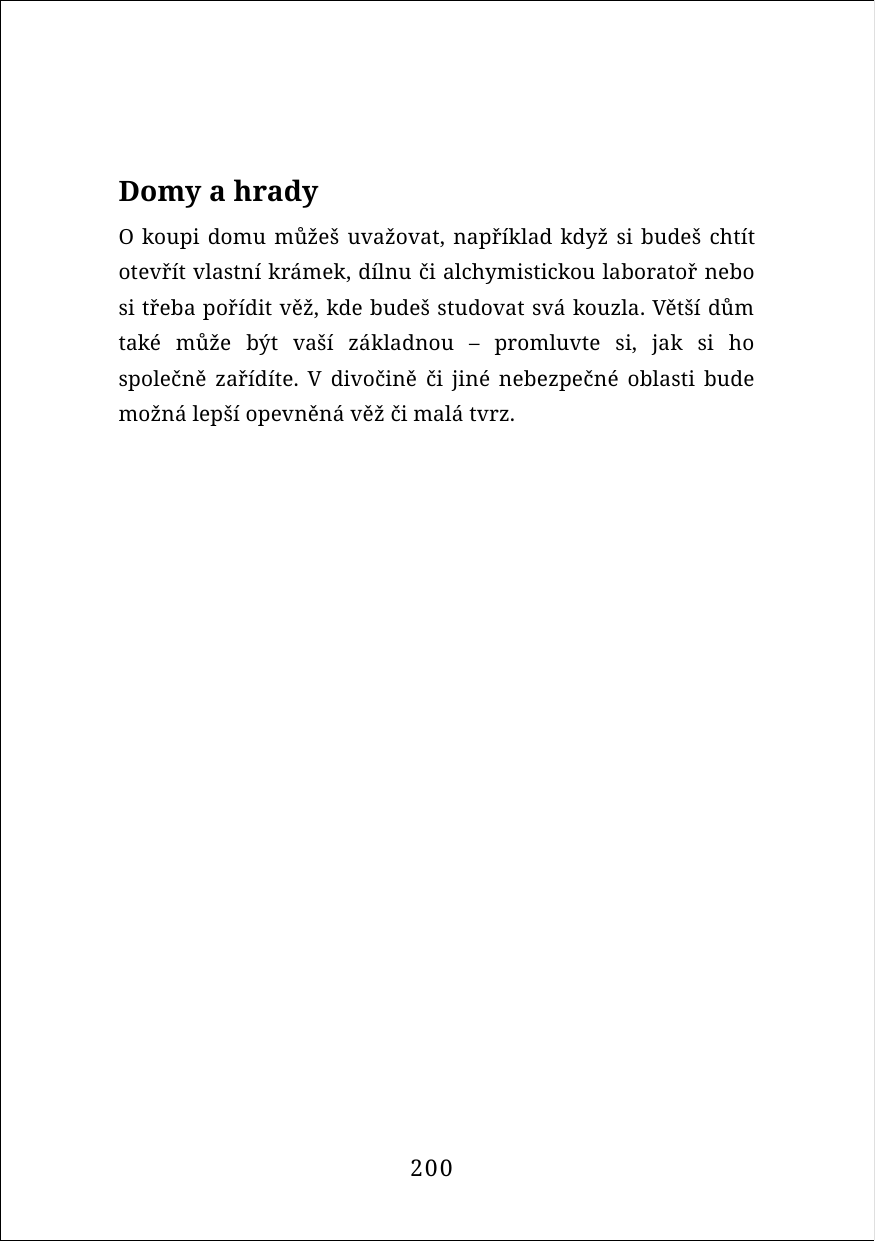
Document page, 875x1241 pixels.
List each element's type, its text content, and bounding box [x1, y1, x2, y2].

subtitle Domy a hrady [118, 172, 756, 210]
text O koupi domu můžeš uvažovat, například když si budeš chtít otevřít vlastní krámek, dílnu či alchymistickou laboratoř nebo si třeba pořídit věž, kde budeš studovat svá kouzla. Větší dům také může být vaší základnou – promluvte si, jak si ho společně zařídíte. V divočině či jiné nebezpečné oblasti bude možná lepší opevněná věž či malá tvrz. [118, 222, 756, 428]
